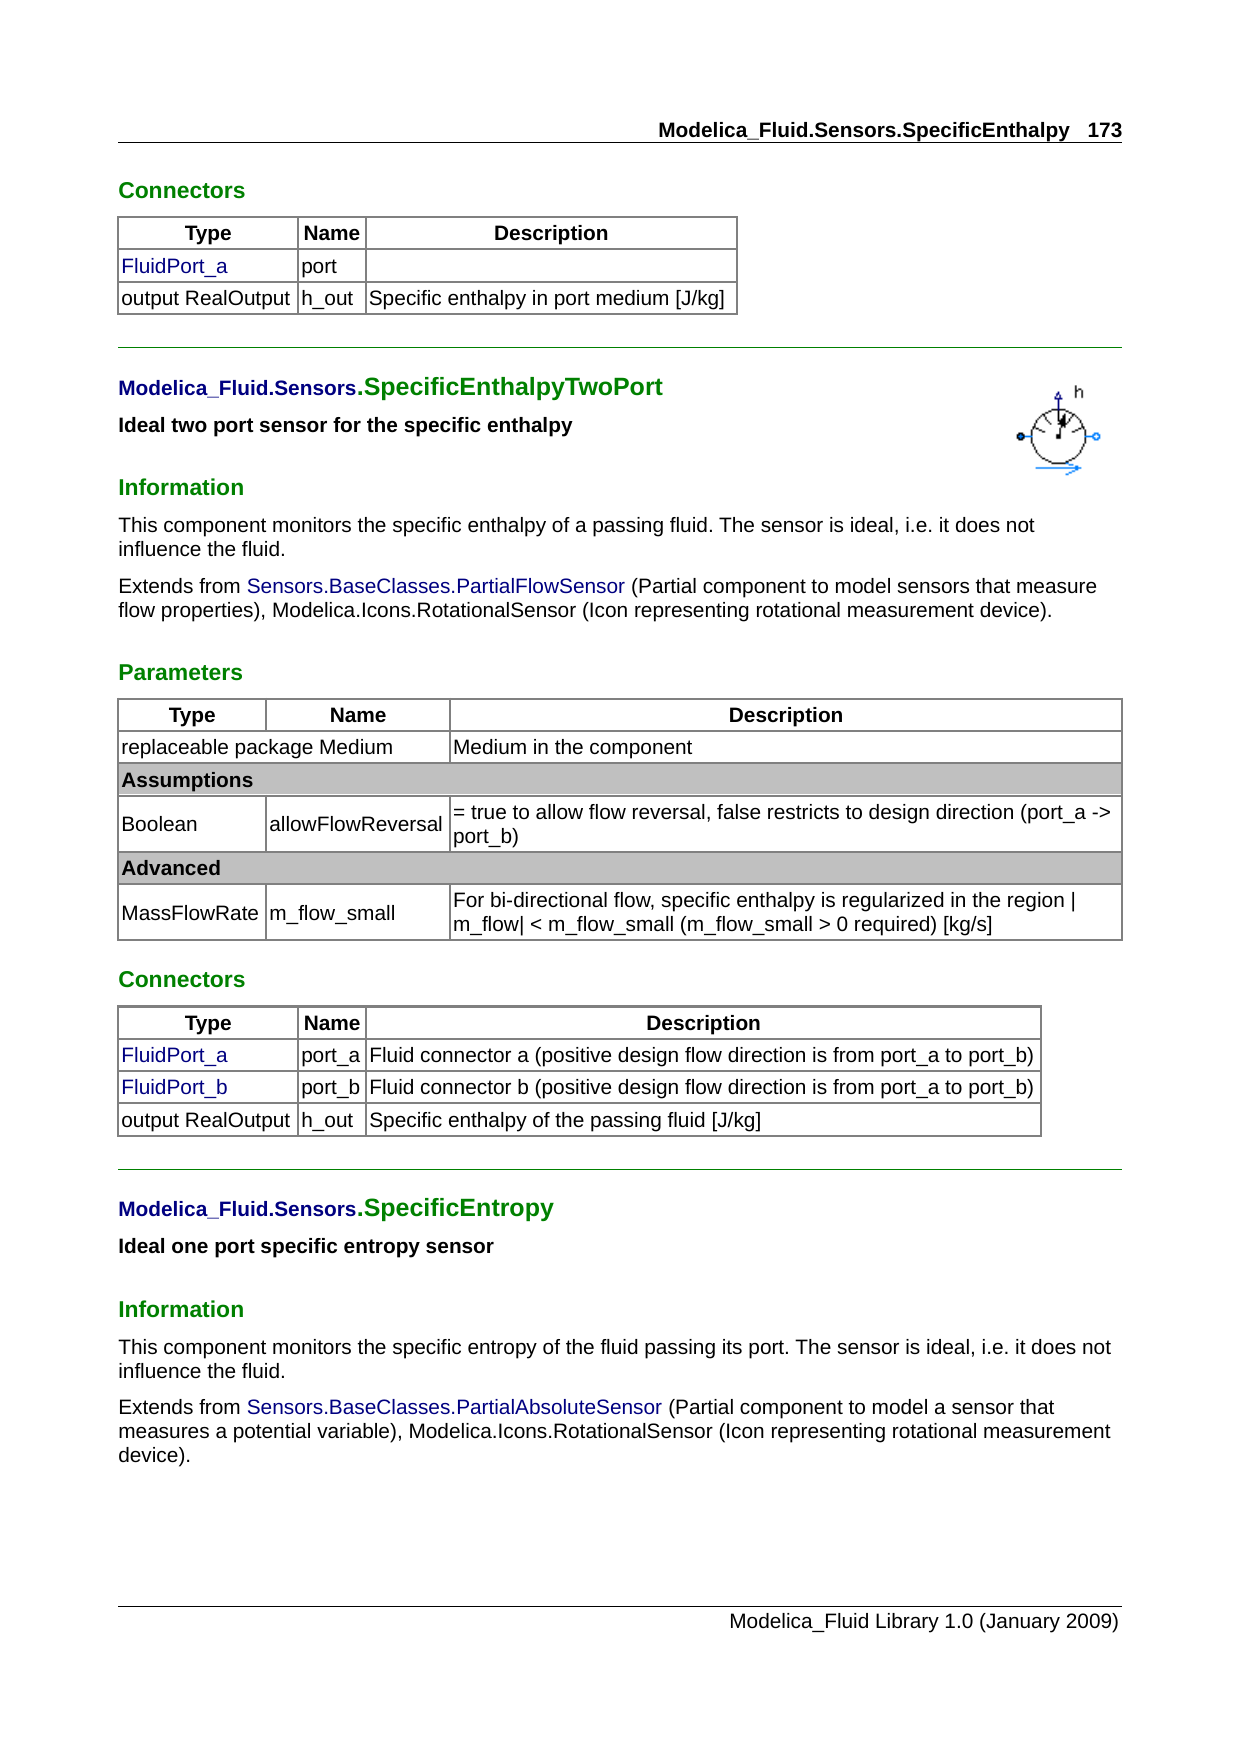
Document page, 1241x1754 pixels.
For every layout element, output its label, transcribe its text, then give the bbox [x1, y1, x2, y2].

table_cell Specific enthalpy of the passing fluid [J/kg] [367, 1104, 1040, 1134]
table_header Name [299, 218, 365, 248]
table_header Description [367, 218, 736, 248]
table_cell Medium in the component [451, 732, 1121, 762]
text [995, 1234, 1120, 1258]
table_cell m_flow_small [267, 885, 449, 939]
table_cell output RealOutput [119, 283, 297, 313]
table_cell h_out [299, 1104, 365, 1134]
table_cell port_a [299, 1040, 365, 1070]
table_cell [367, 250, 736, 281]
table_header Description [367, 1008, 1040, 1038]
text This component monitors the specific entropy of the fluid passing its port. The sensor is ideal, i.e. it does not influence the fluid. [118, 1335, 1122, 1383]
subtitle Modelica_Fluid.Sensors.SpecificEnthalpyTwoPort [118, 372, 993, 400]
table_cell Specific enthalpy in port medium [J/kg] [367, 283, 736, 313]
text Extends from Sensors.BaseClasses.PartialFlowSensor (Partial component to model sensors that measure flow properties), Modelica.Icons.RotationalSensor (Icon representing rotational measurement device). [118, 573, 1122, 621]
table_header Name [299, 1008, 365, 1038]
table_cell FluidPort_a [119, 1040, 297, 1070]
table_cell Assumptions [119, 764, 1121, 794]
table_header Description [451, 700, 1121, 730]
subtitle Information [118, 474, 993, 501]
table_cell output RealOutput [119, 1104, 297, 1134]
text Ideal one port specific entropy sensor [118, 1234, 993, 1258]
table_cell port [299, 250, 365, 281]
table_header Type [119, 700, 265, 730]
table_header Name [267, 700, 449, 730]
table_cell For bi-directional flow, specific enthalpy is regularized in the region |m_flow| < m_flow_small (m_flow_small > 0 required) [kg/s] [451, 885, 1121, 939]
table_cell = true to allow flow reversal, false restricts to design direction (port_a -> port_b) [451, 797, 1121, 851]
table_cell Advanced [119, 853, 1121, 883]
table_cell MassFlowRate [119, 885, 265, 939]
picture [995, 374, 1120, 499]
table_cell port_b [299, 1072, 365, 1102]
text Extends from Sensors.BaseClasses.PartialAbsoluteSensor (Partial component to model a sensor that measures a potential variable), Modelica.Icons.RotationalSensor (Icon representing rotational measurement device). [118, 1395, 1122, 1467]
subtitle Connectors [118, 177, 1122, 203]
table_cell allowFlowReversal [267, 797, 449, 851]
table_header Type [119, 1008, 297, 1038]
subtitle Connectors [118, 966, 1122, 993]
text This component monitors the specific enthalpy of a passing fluid. The sensor is ideal, i.e. it does not influence the fluid. [118, 513, 1122, 561]
table_cell Fluid connector b (positive design flow direction is from port_a to port_b) [367, 1072, 1040, 1102]
table_cell replaceable package Medium [119, 732, 449, 762]
subtitle Parameters [118, 659, 1122, 685]
table_cell FluidPort_a [119, 250, 297, 281]
subtitle Information [118, 1296, 993, 1322]
table_cell FluidPort_b [119, 1072, 297, 1102]
subtitle [995, 1296, 1120, 1320]
table_cell Fluid connector a (positive design flow direction is from port_a to port_b) [367, 1040, 1040, 1070]
table_header Type [119, 218, 297, 248]
subtitle Modelica_Fluid.Sensors.SpecificEntropy [118, 1193, 993, 1222]
table_cell Boolean [119, 797, 265, 851]
table_cell h_out [299, 283, 365, 313]
subtitle [995, 1195, 1120, 1222]
text Ideal two port sensor for the specific enthalpy [118, 413, 993, 437]
